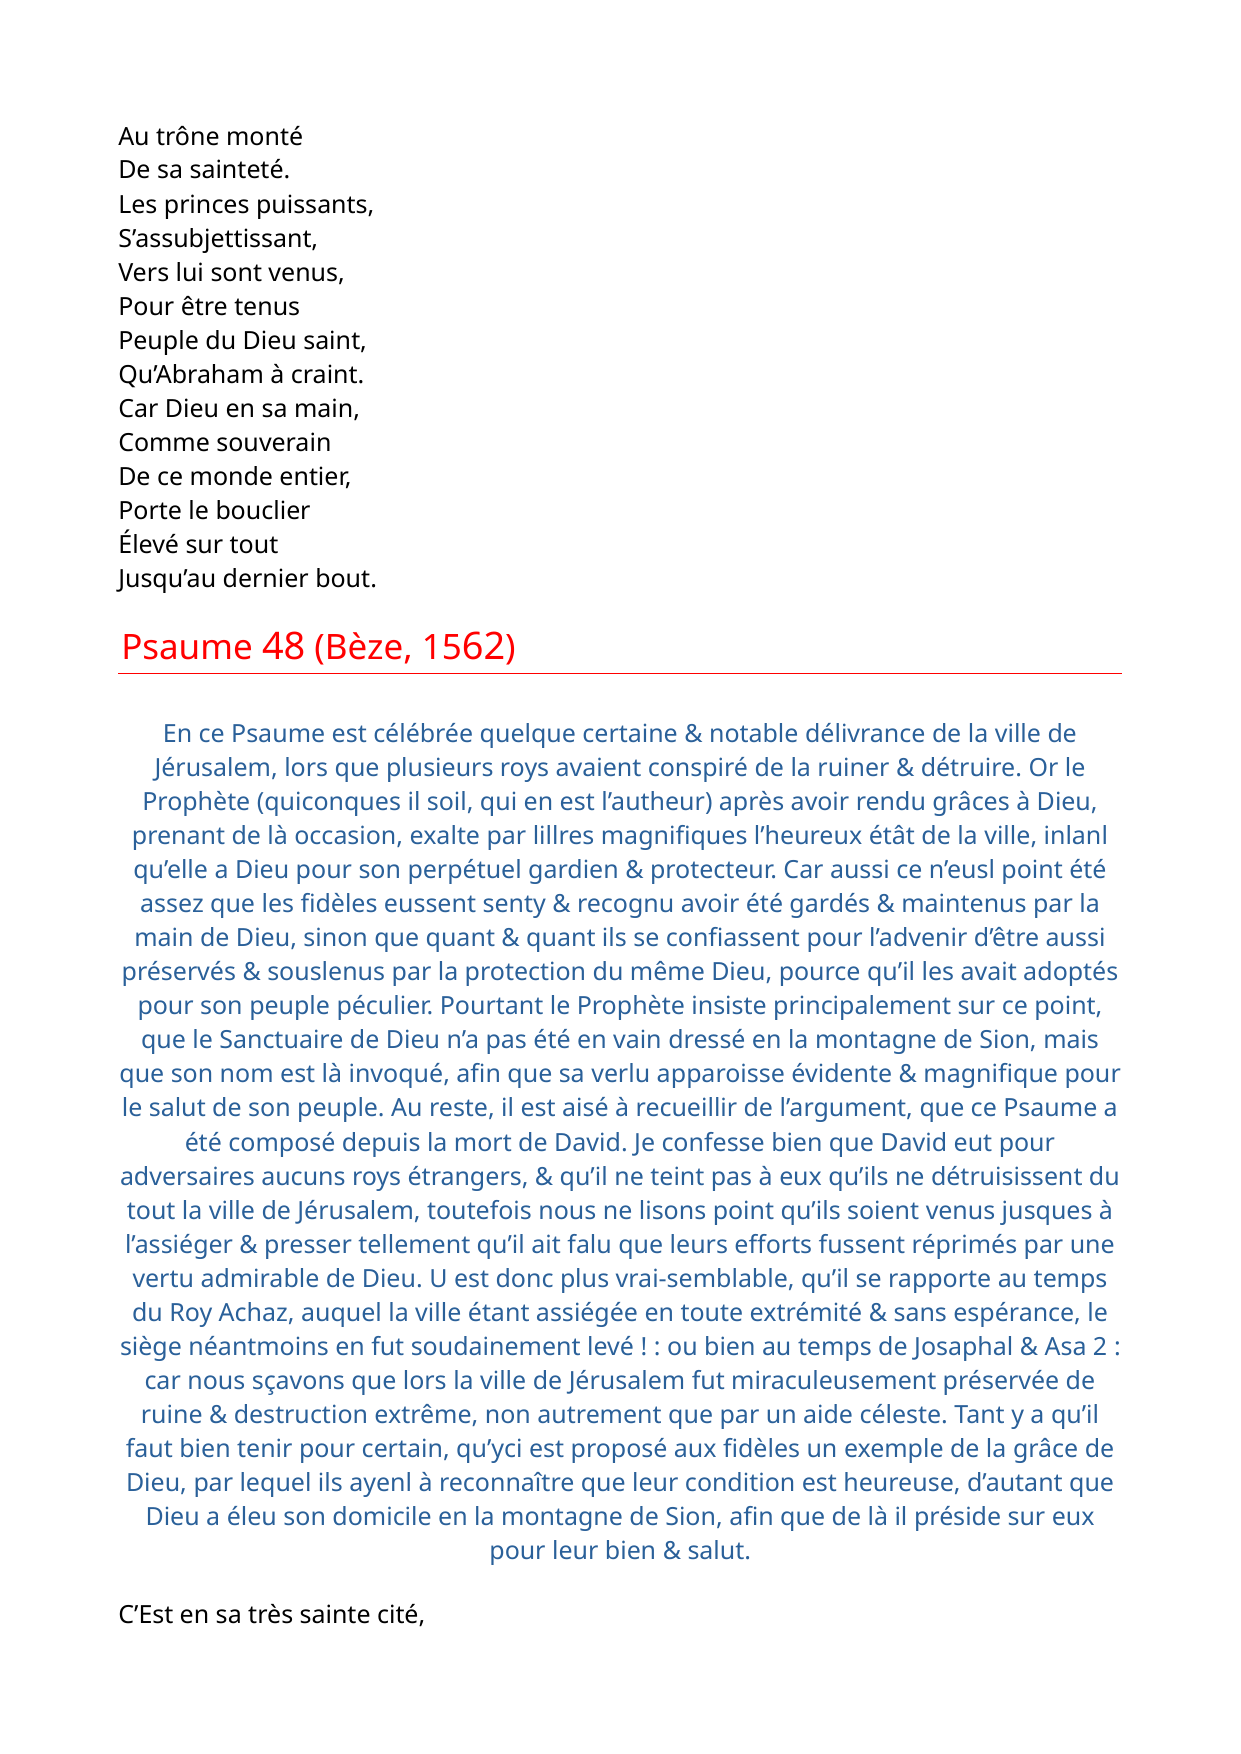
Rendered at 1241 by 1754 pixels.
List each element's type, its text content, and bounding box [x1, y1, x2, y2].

text De ce monde entier, [118, 459, 1122, 493]
text En ce Psaume est célébrée quelque certaine & notable délivrance de la ville de Jérusalem, lors que plusieurs roys avaient conspiré de la ruiner & détruire. Or le Prophète (quiconques il soil, qui en est l’autheur) après avoir rendu grâces à Dieu, prenant de là occasion, exalte par lillres magnifiques l’heureux étât de la ville, inlanl qu’elle a Dieu pour son perpétuel gardien & protecteur. Car aussi ce n’eusl point été assez que les fidèles eussent senty & recognu avoir été gardés & maintenus par la main de Dieu, sinon que quant & quant ils se confiassent pour l’advenir d’être aussi préservés & souslenus par la protection du même Dieu, pource qu’il les avait adoptés pour son peuple péculier. Pourtant le Prophète insiste principalement sur ce point, que le Sanctuaire de Dieu n’a pas été en vain dressé en la montagne de Sion, mais que son nom est là invoqué, afin que sa verlu apparoisse évidente & magnifique pour le salut de son peuple. Au reste, il est aisé à recueillir de l’argument, que ce Psaume a été composé depuis la mort de David. Je confesse bien que David eut pour adversaires aucuns roys étrangers, & qu’il ne teint pas à eux qu’ils ne détruisissent du tout la ville de Jérusalem, toutefois nous ne lisons point qu’ils soient venus jusques à l’assiéger & presser tellement qu’il ait falu que leurs efforts fussent réprimés par une vertu admirable de Dieu. U est donc plus vrai-semblable, qu’il se rapporte au temps du Roy Achaz, auquel la ville étant assiégée en toute extrémité & sans espérance, le siège néantmoins en fut soudainement levé ! : ou bien au temps de Josaphal & Asa 2 : car nous sçavons que lors la ville de Jérusalem fut miraculeusement préservée de ruine & destruction extrême, non autrement que par un aide céleste. Tant y a qu’il faut bien tenir pour certain, qu’yci est proposé aux fidèles un exemple de la grâce de Dieu, par lequel ils ayenl à reconnaître que leur condition est heureuse, d’autant que Dieu a éleu son domicile en la montagne de Sion, afin que de là il préside sur eux pour leur bien & salut. [118, 715, 1122, 1567]
text Car Dieu en sa main, [118, 391, 1122, 425]
text C’Est en sa très sainte cité, [118, 1596, 1122, 1631]
subtitle Psaume 48 (Bèze, 1562) [118, 616, 1122, 673]
text Pour être tenus [118, 288, 1122, 322]
text S’assubjettissant, [118, 220, 1122, 254]
text Peuple du Dieu saint, [118, 322, 1122, 357]
text Au trône monté [118, 118, 1122, 152]
text Porte le bouclier [118, 493, 1122, 527]
text Les princes puissants, [118, 186, 1122, 220]
text Qu’Abraham à craint. [118, 357, 1122, 391]
text Élevé sur tout [118, 527, 1122, 561]
text Comme souverain [118, 425, 1122, 459]
text Vers lui sont venus, [118, 254, 1122, 288]
text De sa sainteté. [118, 152, 1122, 186]
text Jusqu’au dernier bout. [118, 561, 1122, 595]
